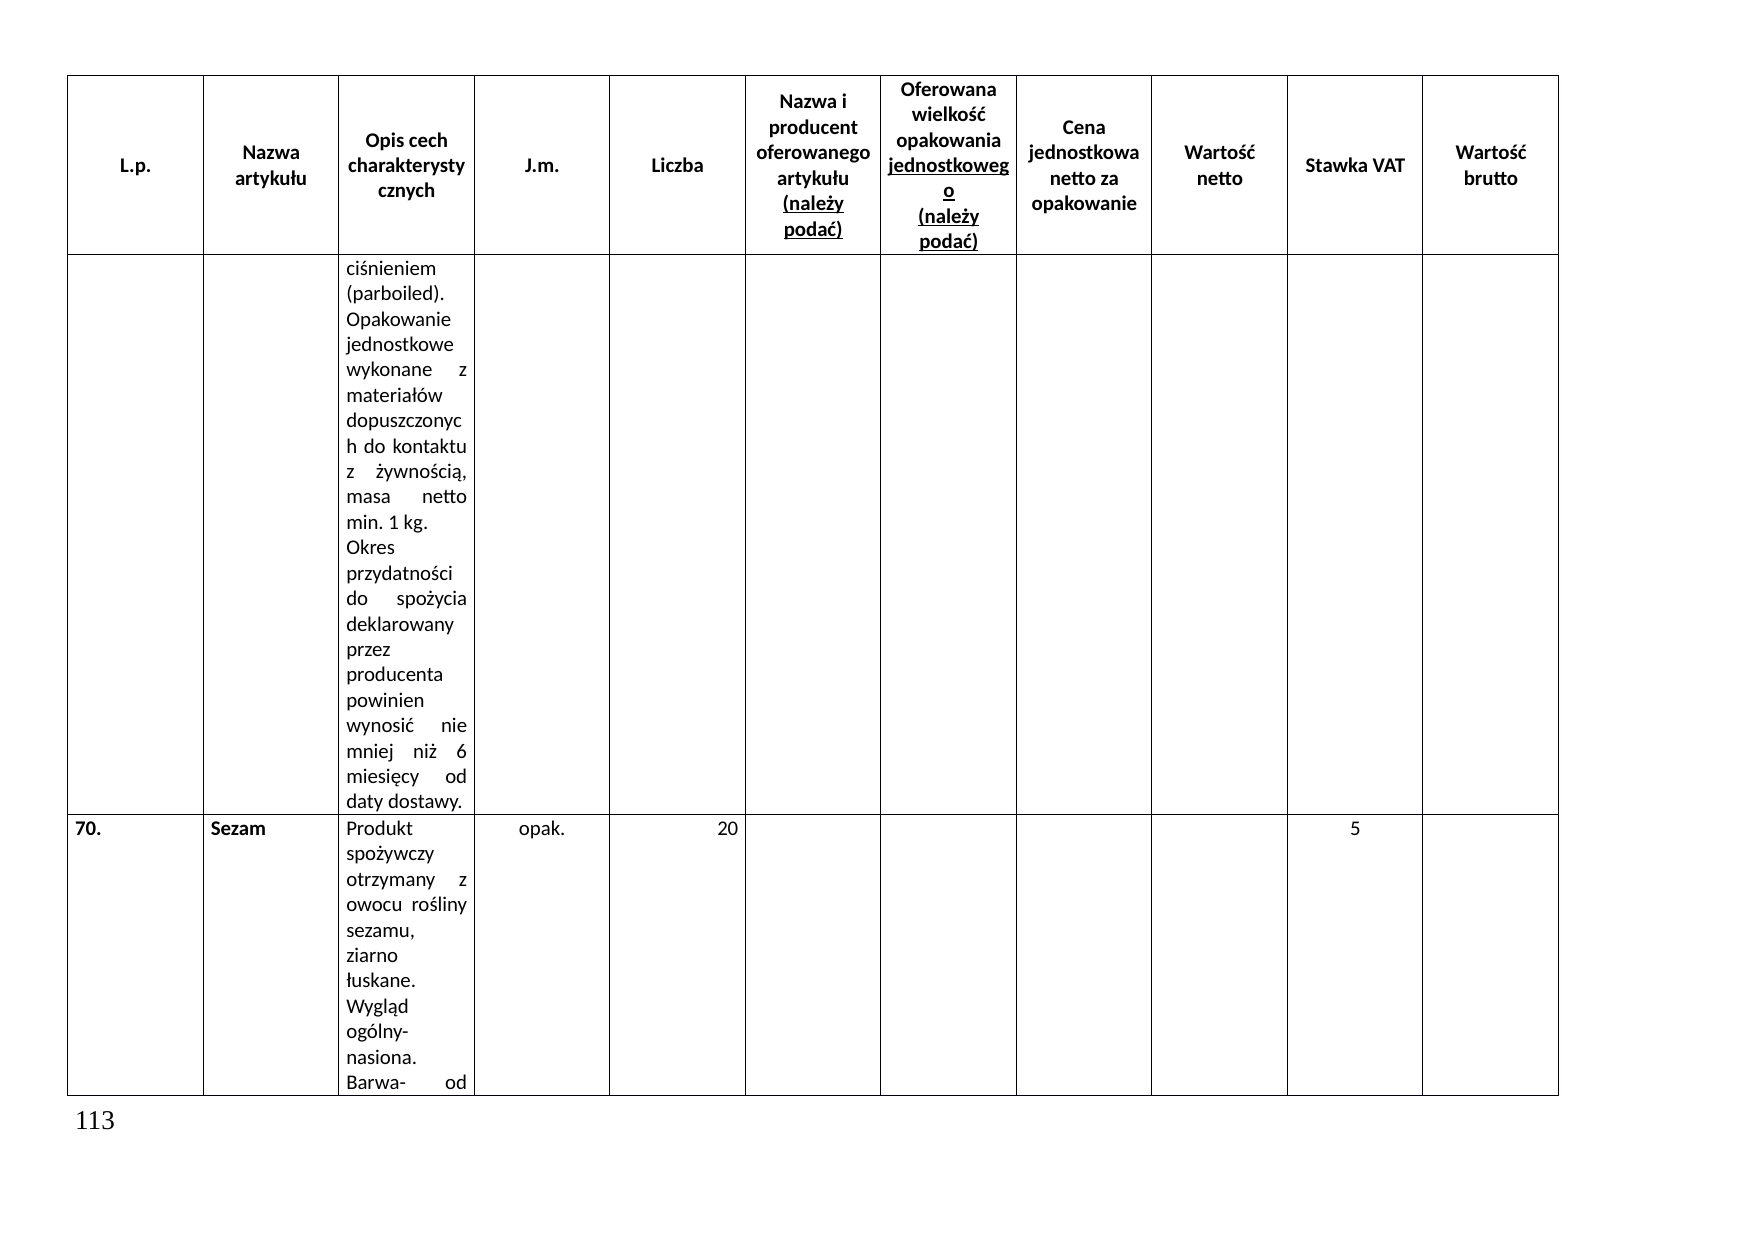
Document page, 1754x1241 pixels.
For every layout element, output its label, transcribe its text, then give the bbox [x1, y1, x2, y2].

table_cell [68, 255, 203, 814]
table_cell [204, 255, 338, 814]
table_cell opak. [475, 815, 609, 1095]
table_cell Sezam [204, 815, 338, 1095]
table_header Cena jednostkowa netto za opakowanie [1017, 76, 1151, 254]
table_header Nazwa artykułu [204, 76, 338, 254]
table_cell [1152, 815, 1287, 1095]
table_cell [746, 255, 880, 814]
table_cell 20 [610, 815, 745, 1095]
table_cell 5 [1288, 815, 1422, 1095]
table_header Oferowana wielkość opakowania jednostkowego (należy podać) [881, 76, 1016, 254]
table_cell ciśnieniem (parboiled). Opakowanie jednostkowe wykonane z materiałów dopuszczonych do kontaktu z żywnością, masa netto min. 1 kg. Okres przydatności do spożycia deklarowany przez producenta powinien wynosić nie mniej niż 6 miesięcy od daty dostawy. [339, 255, 474, 814]
table_cell [475, 255, 609, 814]
table_cell [1017, 255, 1151, 814]
table_cell [746, 815, 880, 1095]
table_cell [1423, 255, 1558, 814]
table_header Wartość netto [1152, 76, 1287, 254]
table_cell [1152, 255, 1287, 814]
table_cell [1423, 815, 1558, 1095]
table_cell [610, 255, 745, 814]
table_header L.p. [68, 76, 203, 254]
table_cell [881, 255, 1016, 814]
table_header Stawka VAT [1288, 76, 1422, 254]
table_header Opis cech charakterystycznych [339, 76, 474, 254]
table_cell [1017, 815, 1151, 1095]
table_cell [68, 815, 203, 1095]
table_cell [881, 815, 1016, 1095]
table_header Wartość brutto [1423, 76, 1558, 254]
table_cell Produkt spożywczy otrzymany z owocu rośliny sezamu, ziarno łuskane. Wygląd ogólny- nasiona. Barwa- od [339, 815, 474, 1095]
table_header Nazwa i producent oferowanego artykułu (należy podać) [746, 76, 880, 254]
table_cell [1288, 255, 1422, 814]
table_header J.m. [475, 76, 609, 254]
table_header Liczba [610, 76, 745, 254]
